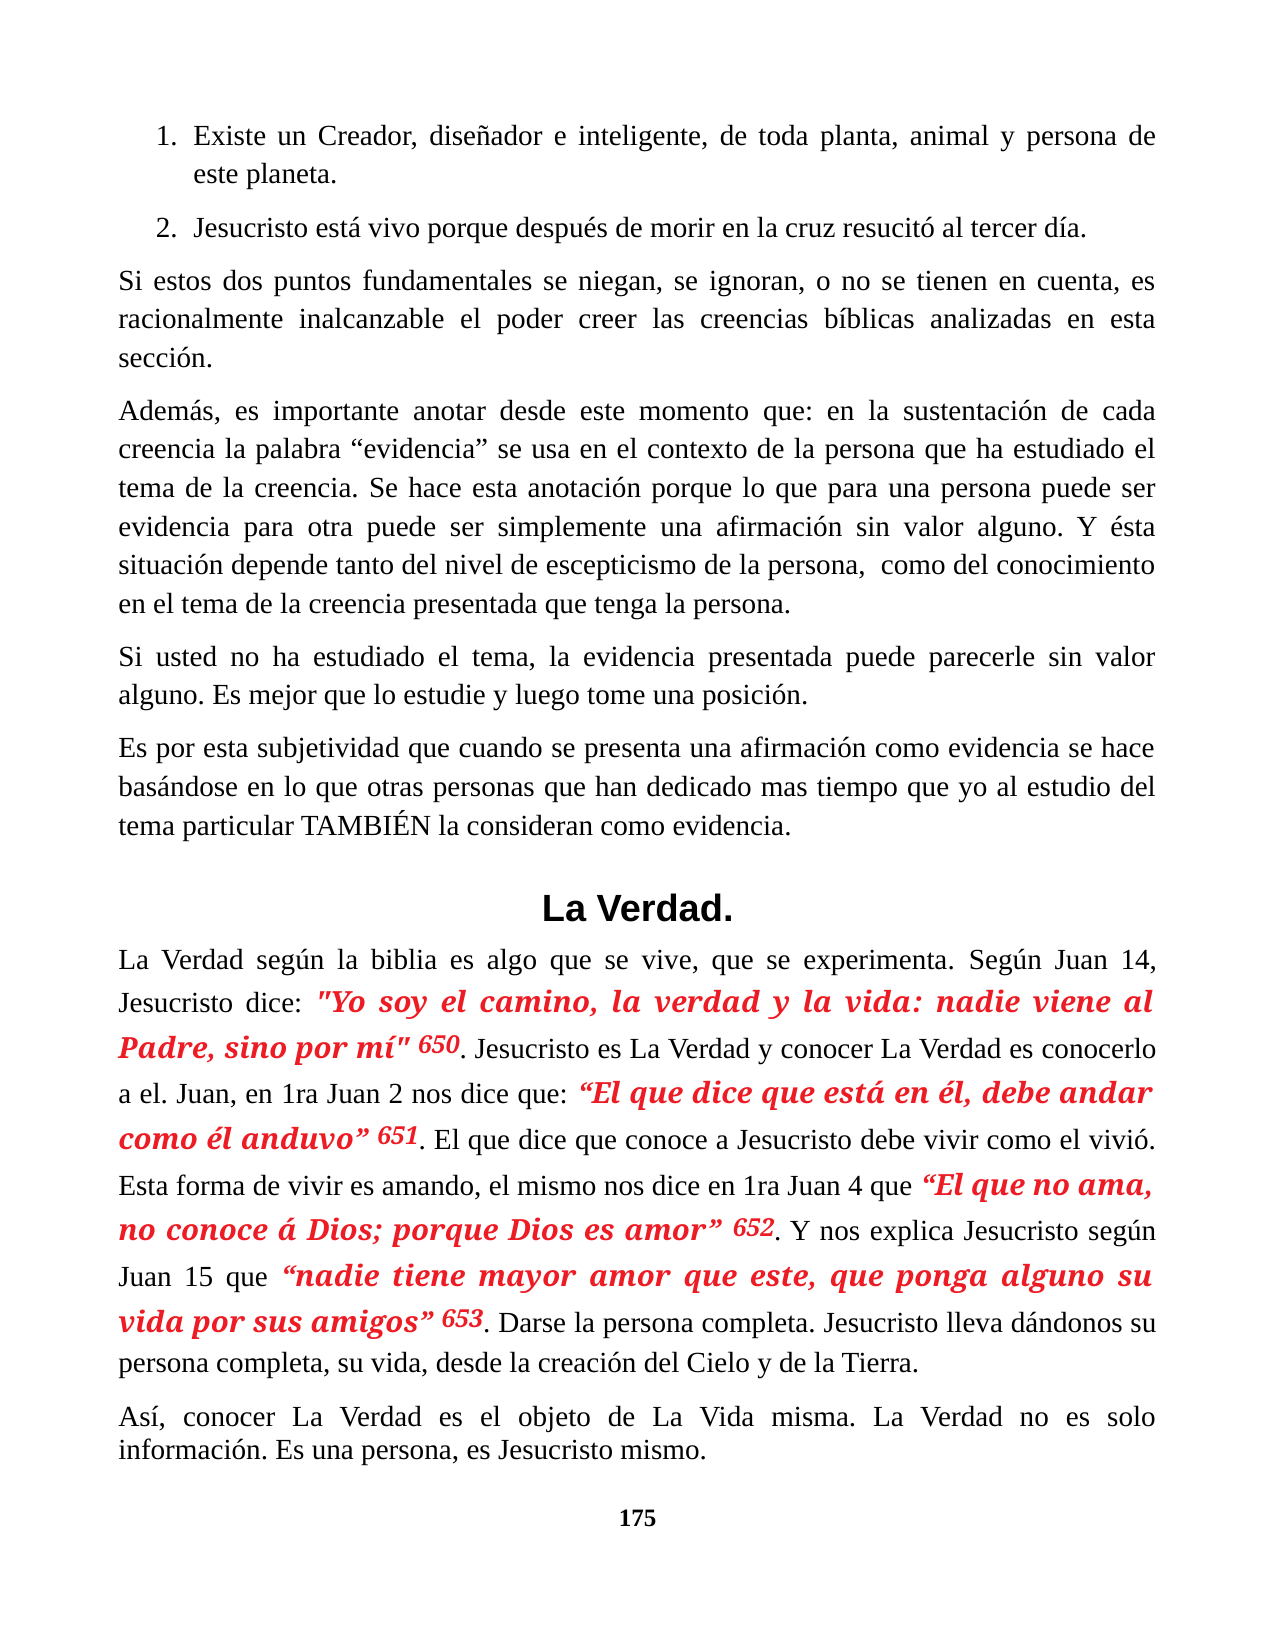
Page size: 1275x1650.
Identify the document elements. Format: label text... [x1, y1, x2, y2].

text Además, es importante anotar desde este momento que: en la sustentación de cada creencia la palabra “evidencia” se usa en el contexto de la persona que ha estudiado el tema de la creencia. Se hace esta anotación porque lo que para una persona puede ser evidencia para otra puede ser simplemente una afirmación sin valor alguno. Y ésta situación depende tanto del nivel de escepticismo de la persona, como del conocimiento en el tema de la creencia presentada que tenga la persona. [118, 393, 1157, 619]
subtitle La Verdad. [118, 886, 1157, 929]
text Así, conocer La Verdad es el objeto de La Vida misma. La Verdad no es solo información. Es una persona, es Jesucristo mismo. [118, 1399, 1157, 1466]
list Jesucristo está vivo porque después de morir en la cruz resucitó al tercer día. [156, 210, 1157, 243]
text Si usted no ha estudiado el tema, la evidencia presentada puede parecerle sin valor alguno. Es mejor que lo estudie y luego tome una posición. [118, 639, 1157, 711]
text Es por esta subjetividad que cuando se presenta una afirmación como evidencia se hace basándose en lo que otras personas que han dedicado mas tiempo que yo al estudio del tema particular TAMBIÉN la consideran como evidencia. [118, 731, 1157, 841]
text La Verdad según la biblia es algo que se vive, que se experimenta. Según Juan 14, Jesucristo dice: "Yo soy el camino, la verdad y la vida: nadie viene al Padre, sino por mí" . Jesucristo es La Verdad y conocer La Verdad es conocerlo a el. Juan, en 1ra Juan 2 nos dice que: “El que dice que está en él, debe andar como él anduvo” . El que dice que conoce a Jesucristo debe vivir como el vivió. Esta forma de vivir es amando, el mismo nos dice en 1ra Juan 4 que “El que no ama, no conoce á Dios; porque Dios es amor” . Y nos explica Jesucristo según Juan 15 que “nadie tiene mayor amor que este, que ponga alguno su vida por sus amigos” . Darse la persona completa. Jesucristo lleva dándonos su persona completa, su vida, desde la creación del Cielo y de la Tierra. [118, 942, 1157, 1379]
text Si estos dos puntos fundamentales se niegan, se ignoran, o no se tienen en cuenta, es racionalmente inalcanzable el poder creer las creencias bíblicas analizadas en esta sección. [118, 263, 1157, 373]
list Existe un Creador, diseñador e inteligente, de toda planta, animal y persona de este planeta. [156, 118, 1157, 190]
